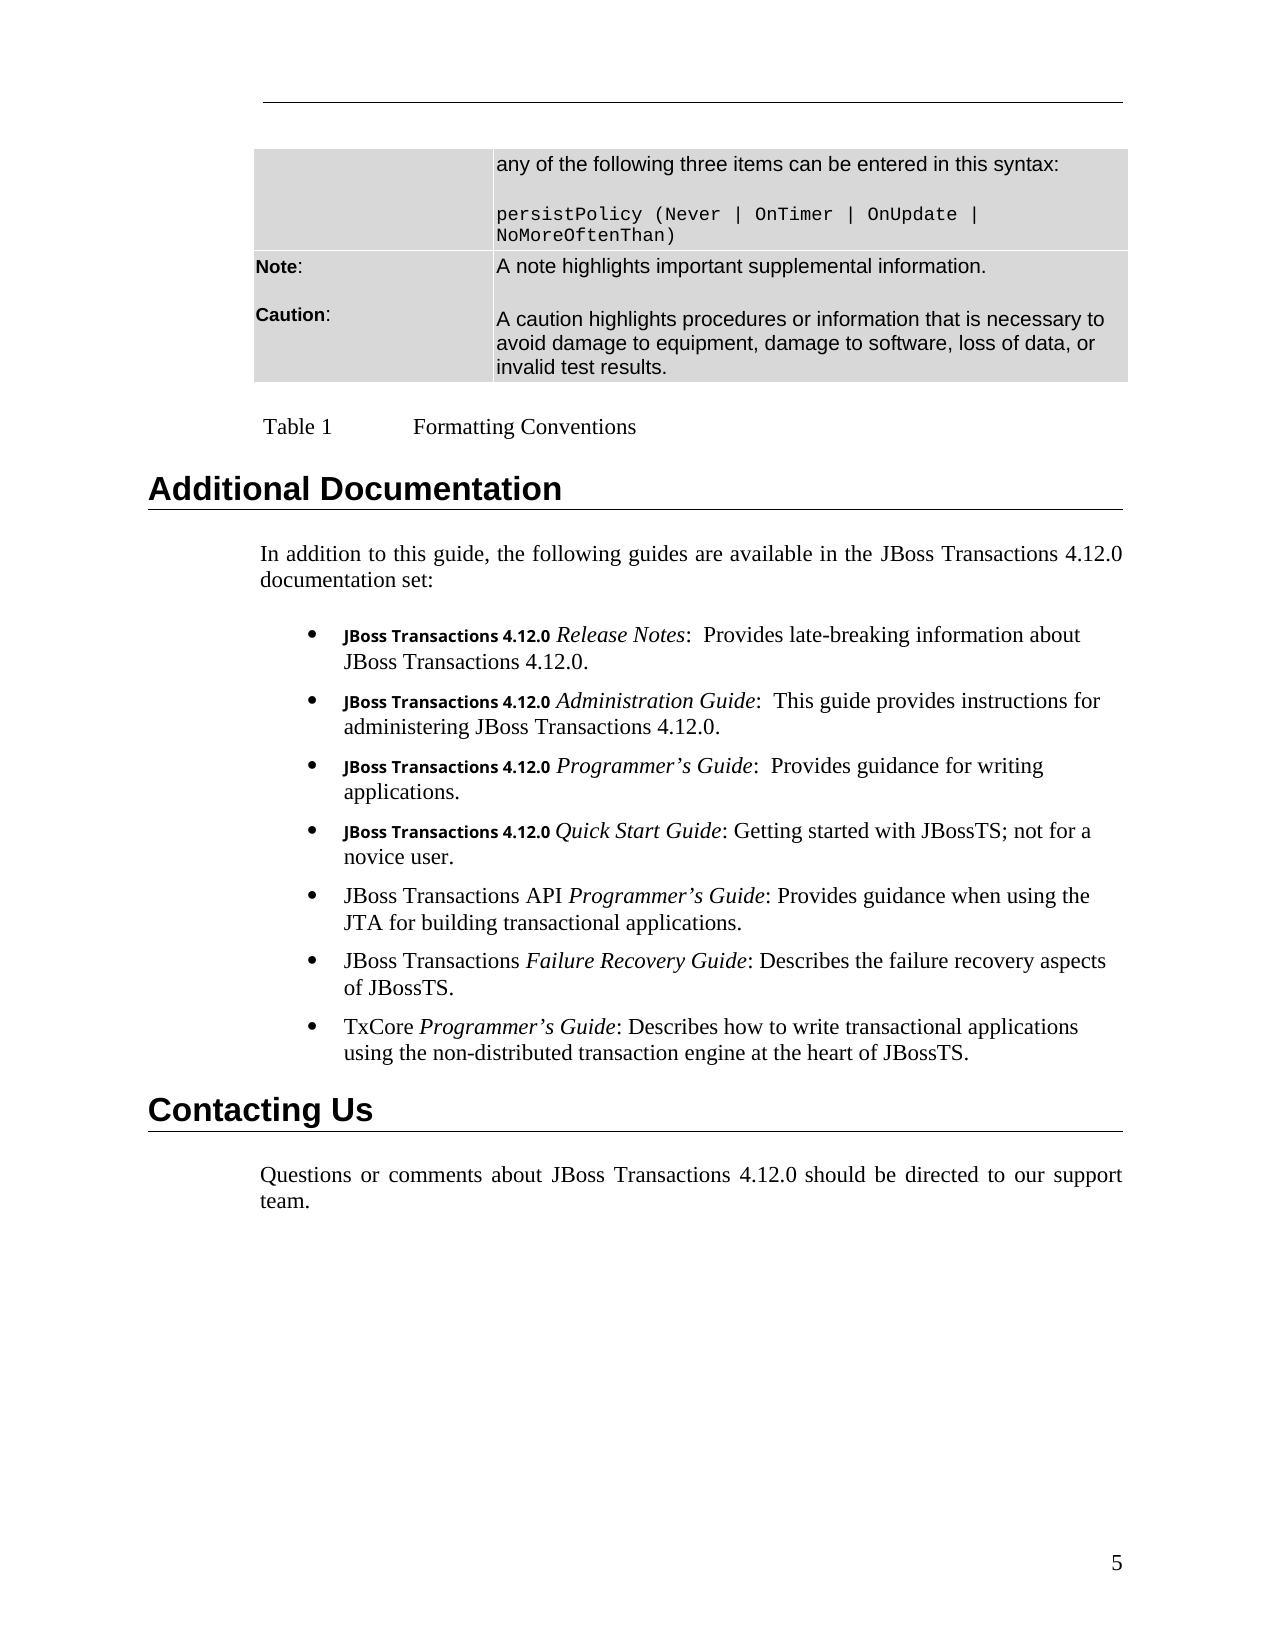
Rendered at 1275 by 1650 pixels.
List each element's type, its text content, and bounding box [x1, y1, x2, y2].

subtitle Contacting Us [148, 1090, 1123, 1131]
text In addition to this guide, the following guides are available in the JBoss Transactions 4.11.0 documentation set: [260, 539, 1123, 592]
list JBoss Transactions 4.11.0 Administration Guide: This guide provides instructions for administering JBoss Transactions 4.11.0. [308, 687, 1123, 739]
table_cell A note highlights important supplemental information. A caution highlights procedures or information that is necessary to avoid damage to equipment, damage to software, loss of data, or invalid test results. [494, 251, 1128, 382]
table_cell any of the following three items can be entered in this syntax: persistPolicy (Never | OnTimer | OnUpdate | NoMoreOftenThan) [494, 149, 1128, 250]
list JBoss Transactions API Programmer’s Guide: Provides guidance when using the JTA for building transactional applications. [308, 882, 1123, 935]
list JBoss Transactions Failure Recovery Guide: Describes the failure recovery aspects of JBossTS. [308, 947, 1123, 1000]
list JBoss Transactions 4.11.0 Quick Start Guide: Getting started with JBossTS; not for a novice user. [308, 817, 1123, 870]
table_cell [254, 149, 493, 250]
list TxCore Programmer’s Guide: Describes how to write transactional applications using the non-distributed transaction engine at the heart of JBossTS. [308, 1013, 1123, 1065]
list JBoss Transactions 4.11.0 Programmer’s Guide: Provides guidance for writing applications. [308, 752, 1123, 804]
table_cell Note: Caution: [254, 251, 493, 382]
text Table 1 Formatting Conventions [263, 413, 1123, 440]
subtitle Additional Documentation [148, 469, 1123, 509]
text Questions or comments about JBoss Transactions 4.11.0 should be directed to our support team. [260, 1161, 1123, 1214]
list JBoss Transactions 4.11.0 Release Notes: Provides late-breaking information about JBoss Transactions 4.11.0. [308, 621, 1123, 674]
